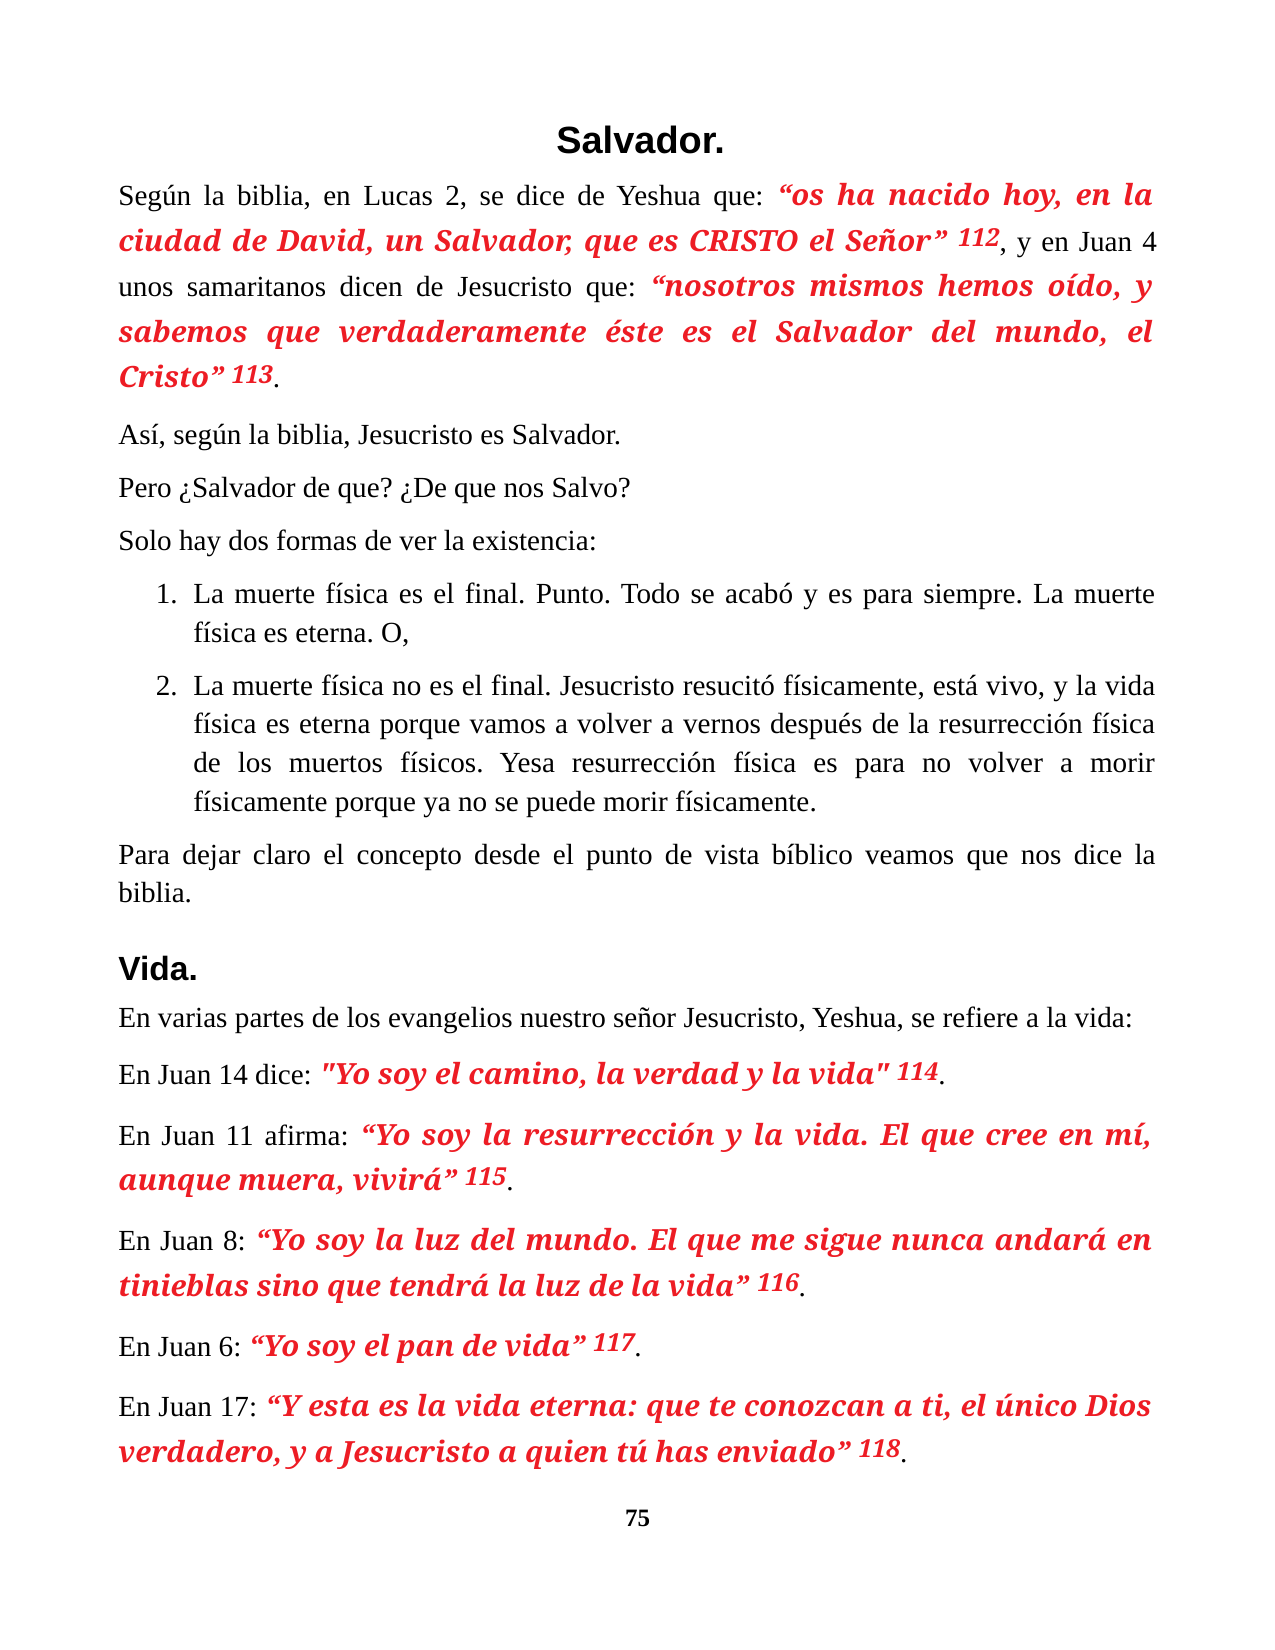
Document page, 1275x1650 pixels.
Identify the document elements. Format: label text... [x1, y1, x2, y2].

text Según la biblia, en Lucas 2, se dice de Yeshua que: “os ha nacido hoy, en la ciudad de David, un Salvador, que es CRISTO el Señor” , y en Juan 4 unos samaritanos dicen de Jesucristo que: “nosotros mismos hemos oído, y sabemos que verdaderamente éste es el Salvador del mundo, el Cristo” . [118, 174, 1157, 396]
text Para dejar claro el concepto desde el punto de vista bíblico veamos que nos dice la biblia. [118, 837, 1157, 909]
text Solo hay dos formas de ver la existencia: [118, 523, 1157, 557]
text En Juan 6: “Yo soy el pan de vida” . [118, 1325, 1157, 1365]
subtitle Vida. [118, 949, 1157, 988]
text En varias partes de los evangelios nuestro señor Jesucristo, Yeshua, se refiere a la vida: [118, 1000, 1157, 1034]
text Pero ¿Salvador de que? ¿De que nos Salvo? [118, 470, 1157, 504]
list La muerte física es el final. Punto. Todo se acabó y es para siempre. La muerte física es eterna. O, [156, 576, 1157, 648]
list La muerte física no es el final. Jesucristo resucitó físicamente, está vivo, y la vida física es eterna porque vamos a volver a vernos después de la resurrección física de los muertos físicos. Yesa resurrección física es para no volver a morir físicamente porque ya no se puede morir físicamente. [156, 668, 1157, 817]
subtitle Salvador. [124, 118, 1157, 162]
text Así, según la biblia, Jesucristo es Salvador. [118, 417, 1157, 451]
text En Juan 14 dice: "Yo soy el camino, la verdad y la vida" . [118, 1053, 1157, 1093]
text En Juan 11 afirma: “Yo soy la resurrección y la vida. El que cree en mí, aunque muera, vivirá” . [118, 1114, 1157, 1199]
text En Juan 8: “Yo soy la luz del mundo. El que me sigue nunca andará en tinieblas sino que tendrá la luz de la vida” . [118, 1219, 1157, 1305]
text En Juan 17: “Y esta es la vida eterna: que te conozcan a ti, el único Dios verdadero, y a Jesucristo a quien tú has enviado” . [118, 1386, 1157, 1471]
